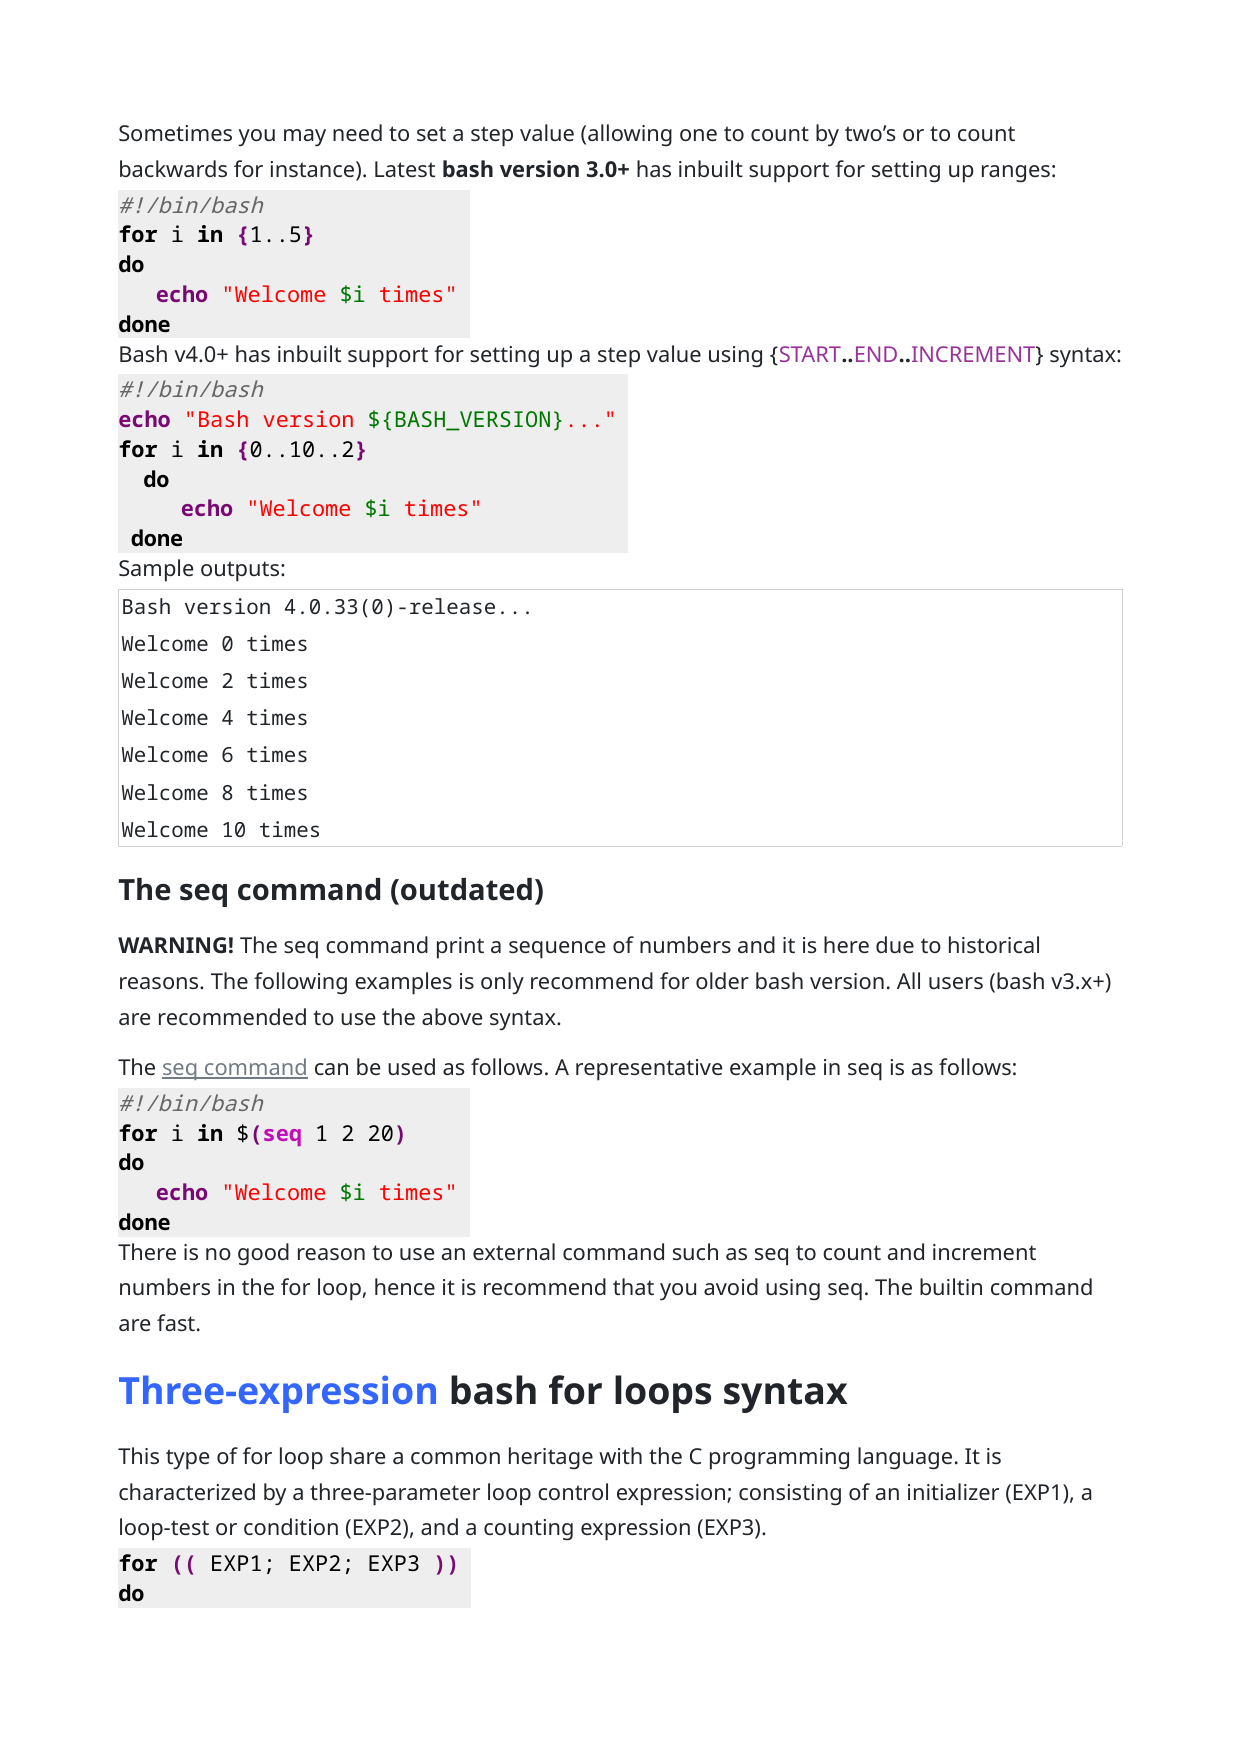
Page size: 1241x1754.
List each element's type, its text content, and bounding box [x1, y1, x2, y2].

text This type of for loop share a common heritage with the C programming language. It is characterized by a three-parameter loop control expression; consisting of an initializer (EXP1), a loop-test or condition (EXP2), and a counting expression (EXP3). [118, 1441, 1122, 1542]
text Welcome 8 times [119, 775, 1122, 806]
text There is no good reason to use an external command such as seq to count and increment numbers in the for loop, hence it is recommend that you avoid using seq. The builtin command are fast. [118, 1237, 1122, 1338]
text Bash version 4.0.33(0)-release... [119, 590, 1122, 620]
text Welcome 4 times [119, 700, 1122, 732]
subtitle The seq command (outdated) [118, 870, 1122, 909]
text Welcome 0 times [119, 626, 1122, 657]
subtitle Three-expression bash for loops syntax [118, 1365, 1122, 1416]
table_header #!/bin/bash echo "Bash version ${BASH_VERSION}..." for i in {0..10..2} do echo "Welcome $i times" done [118, 374, 628, 553]
text Bash v4.0+ has inbuilt support for setting up a step value using {START..END..INCREMENT} syntax: [118, 338, 1122, 368]
table_header #!/bin/bash for i in {1..5} do echo "Welcome $i times" done [118, 190, 470, 338]
text Welcome 2 times [119, 663, 1122, 694]
text WARNING! The seq command print a sequence of numbers and it is here due to historical reasons. The following examples is only recommend for older bash version. All users (bash v3.x+) are recommended to use the above syntax. [118, 930, 1122, 1031]
table_header #!/bin/bash for i in $(seq 1 2 20) do echo "Welcome $i times" done [118, 1088, 470, 1237]
text Welcome 10 times [119, 812, 1122, 846]
text Welcome 6 times [119, 737, 1122, 769]
text Sample outputs: [118, 553, 1122, 583]
text The seq command can be used as follows. A representative example in seq is as follows: [118, 1052, 1122, 1082]
text Sometimes you may need to set a step value (allowing one to count by two’s or to count backwards for instance). Latest bash version 3.0+ has inbuilt support for setting up ranges: [118, 118, 1122, 184]
table_header for (( EXP1; EXP2; EXP3 )) do [118, 1548, 471, 1608]
